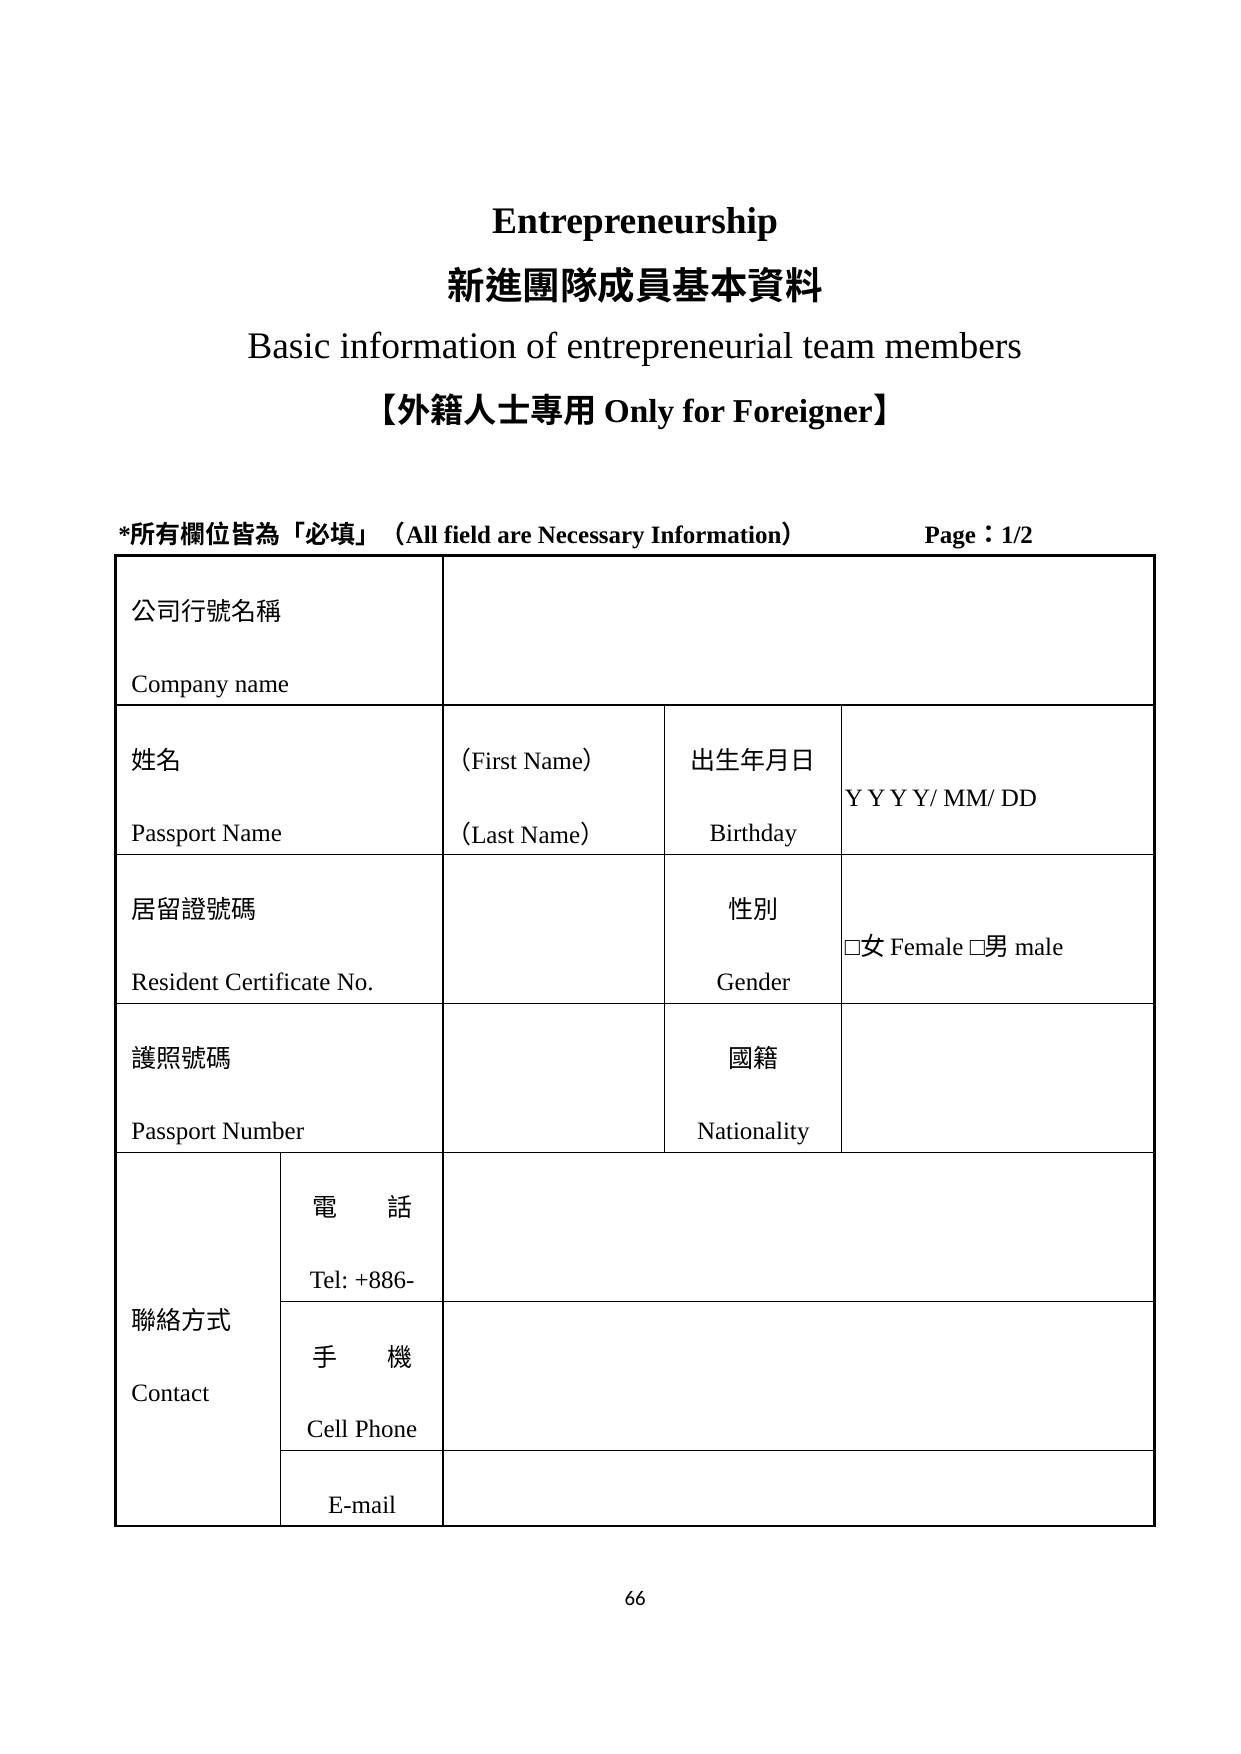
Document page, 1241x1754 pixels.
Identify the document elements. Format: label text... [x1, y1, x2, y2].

table_cell [444, 855, 664, 1002]
table_cell 國籍 Nationality [665, 1004, 841, 1152]
table_cell （First Name） （Last Name） [444, 706, 664, 853]
text 【外籍人士專用Only for Foreigner】 [118, 366, 1152, 429]
text Entrepreneurship [118, 179, 1152, 241]
table_cell Y Y Y Y/ MM/ DD [842, 706, 1153, 853]
table_cell [444, 1451, 1153, 1525]
table_cell 姓名 Passport Name [117, 706, 442, 853]
table_cell [444, 1153, 1153, 1301]
table_cell 居留證號碼 Resident Certificate No. [117, 855, 442, 1002]
table_cell □女Female □男male [842, 855, 1153, 1002]
table_cell 聯絡方式 Contact [117, 1153, 280, 1525]
text Basic information of entrepreneurial team members [118, 304, 1152, 366]
table_header [444, 557, 1153, 704]
table_cell 出生年月日 Birthday [665, 706, 841, 853]
table_cell 手 機 Cell Phone [281, 1302, 442, 1450]
table_cell [842, 1004, 1153, 1152]
text *所有欄位皆為「必填」（All field are Necessary Information） Page：1/2 [118, 491, 1152, 554]
text 新進團隊成員基本資料 [118, 241, 1152, 304]
table_cell 護照號碼 Passport Number [117, 1004, 442, 1152]
table_cell [444, 1302, 1153, 1450]
table_cell 性別 Gender [665, 855, 841, 1002]
table_header 公司行號名稱 Company name [117, 557, 442, 704]
table_cell E-mail [281, 1451, 442, 1525]
table_cell [444, 1004, 664, 1152]
table_cell 電 話 Tel: +886- [281, 1153, 442, 1301]
